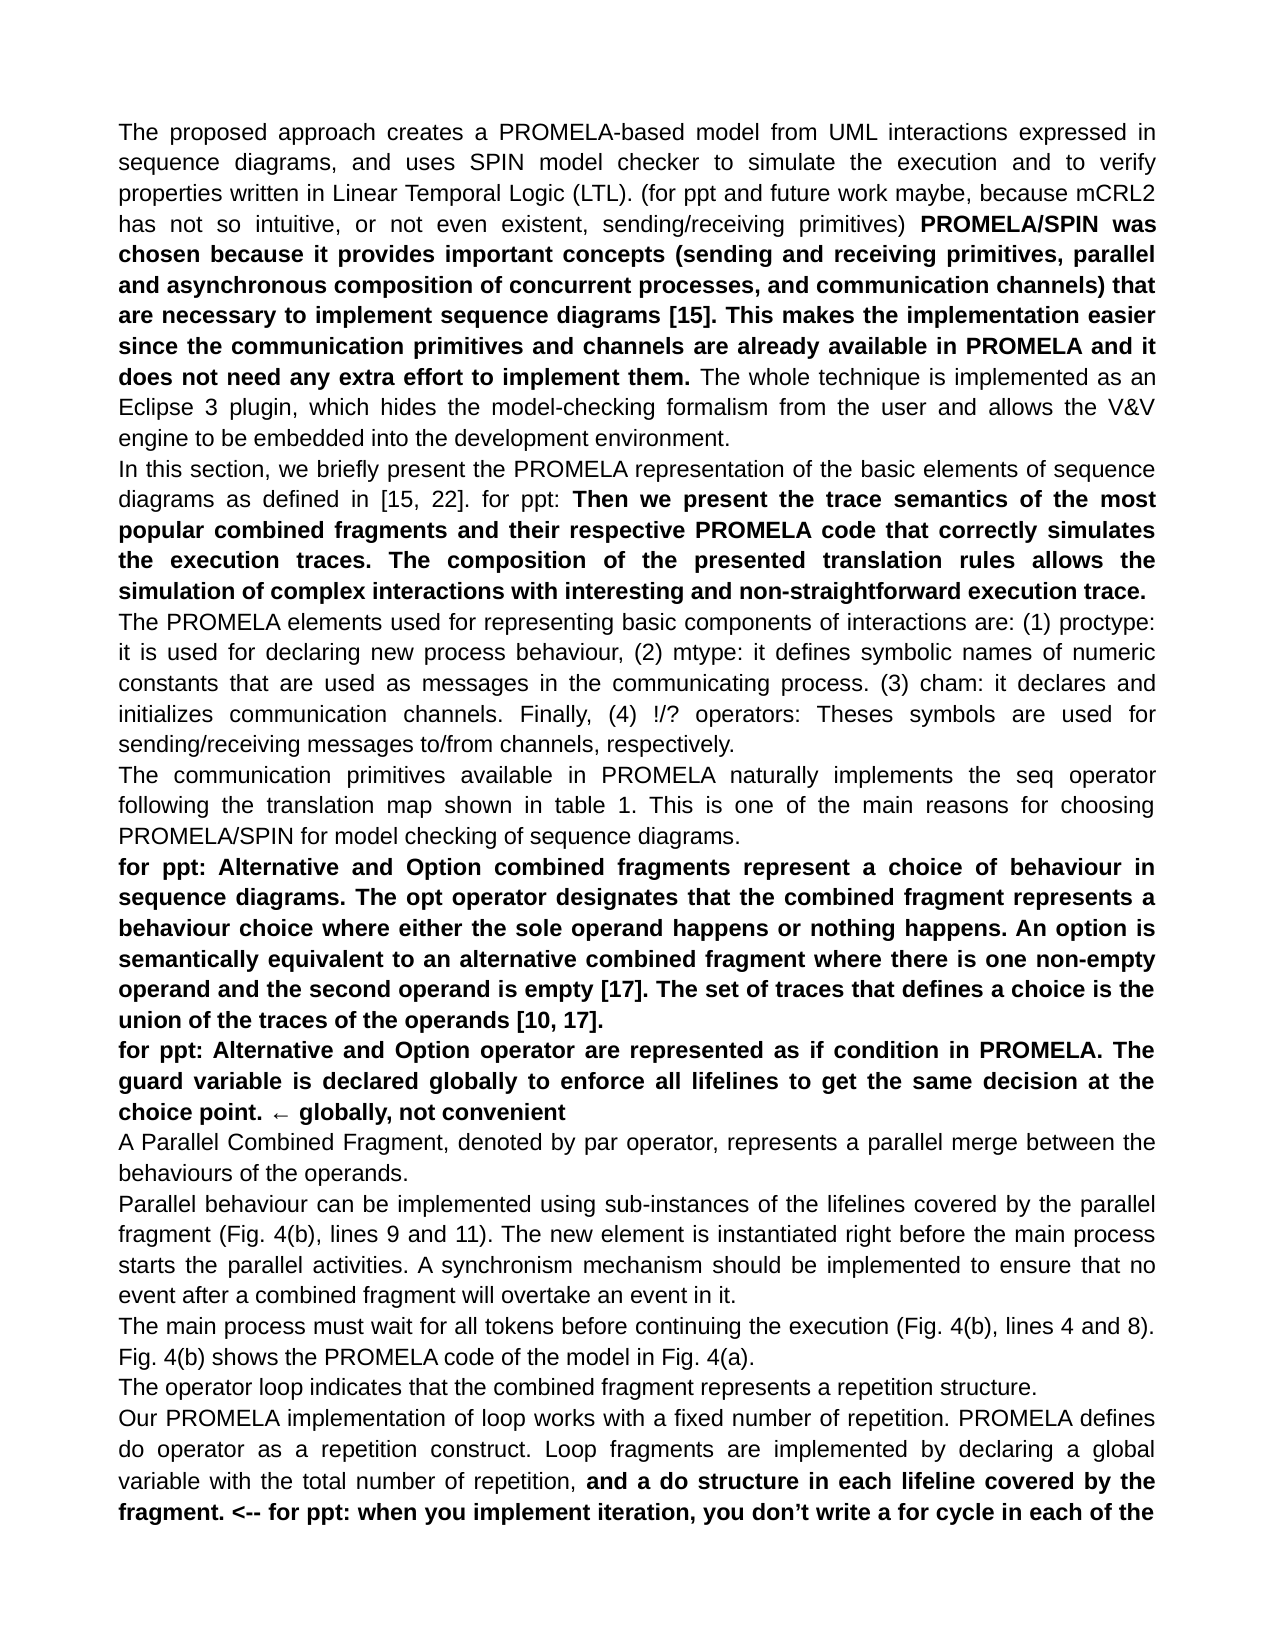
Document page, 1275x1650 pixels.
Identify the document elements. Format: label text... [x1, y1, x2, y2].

text for ppt: Alternative and Option combined fragments represent a choice of behaviour in sequence diagrams. The opt operator designates that the combined fragment represents a behaviour choice where either the sole operand happens or nothing happens. An option is semantically equivalent to an alternative combined fragment where there is one non-empty operand and the second operand is empty [17]. The set of traces that defines a choice is the union of the traces of the operands [10, 17]. [118, 853, 1157, 1033]
text Parallel behaviour can be implemented using sub-instances of the lifelines covered by the parallel fragment (Fig. 4(b), lines 9 and 11). The new element is instantiated right before the main process starts the parallel activities. A synchronism mechanism should be implemented to ensure that no event after a combined fragment will overtake an event in it. [118, 1190, 1157, 1309]
text A Parallel Combined Fragment, denoted by par operator, represents a parallel merge between the behaviours of the operands. [118, 1129, 1157, 1186]
text for ppt: Alternative and Option operator are represented as if condition in PROMELA. The guard variable is declared globally to enforce all lifelines to get the same decision at the choice point. ← globally, not convenient [118, 1037, 1157, 1125]
text The communication primitives available in PROMELA naturally implements the seq operator following the translation map shown in table 1. This is one of the main reasons for choosing PROMELA/SPIN for model checking of sequence diagrams. [118, 761, 1157, 849]
text The main process must wait for all tokens before continuing the execution (Fig. 4(b), lines 4 and 8). Fig. 4(b) shows the PROMELA code of the model in Fig. 4(a). [118, 1312, 1157, 1370]
text The proposed approach creates a PROMELA-based model from UML interactions expressed in sequence diagrams, and uses SPIN model checker to simulate the execution and to verify properties written in Linear Temporal Logic (LTL). (for ppt and future work maybe, because mCRL2 has not so intuitive, or not even existent, sending/receiving primitives) PROMELA/SPIN was chosen because it provides important concepts (sending and receiving primitives, parallel and asynchronous composition of concurrent processes, and communication channels) that are necessary to implement sequence diagrams [15]. This makes the implementation easier since the communication primitives and channels are already available in PROMELA and it does not need any extra effort to implement them. The whole technique is implemented as an Eclipse 3 plugin, which hides the model-checking formalism from the user and allows the V&V engine to be embedded into the development environment. [118, 118, 1157, 451]
text Our PROMELA implementation of loop works with a fixed number of repetition. PROMELA defines do operator as a repetition construct. Loop fragments are implemented by declaring a global variable with the total number of repetition, and a do structure in each lifeline covered by the fragment. <-- for ppt: when you implement iteration, you don’t write a for cycle in each of the [118, 1404, 1157, 1525]
text The operator loop indicates that the combined fragment represents a repetition structure. [118, 1374, 1157, 1401]
text The PROMELA elements used for representing basic components of interactions are: (1) proctype: it is used for declaring new process behaviour, (2) mtype: it defines symbolic names of numeric constants that are used as messages in the communicating process. (3) cham: it declares and initializes communication channels. Finally, (4) !/? operators: Theses symbols are used for sending/receiving messages to/from channels, respectively. [118, 608, 1157, 757]
text In this section, we briefly present the PROMELA representation of the basic elements of sequence diagrams as defined in [15, 22]. for ppt: Then we present the trace semantics of the most popular combined fragments and their respective PROMELA code that correctly simulates the execution traces. The composition of the presented translation rules allows the simulation of complex interactions with interesting and non-straightforward execution trace. [118, 455, 1157, 604]
